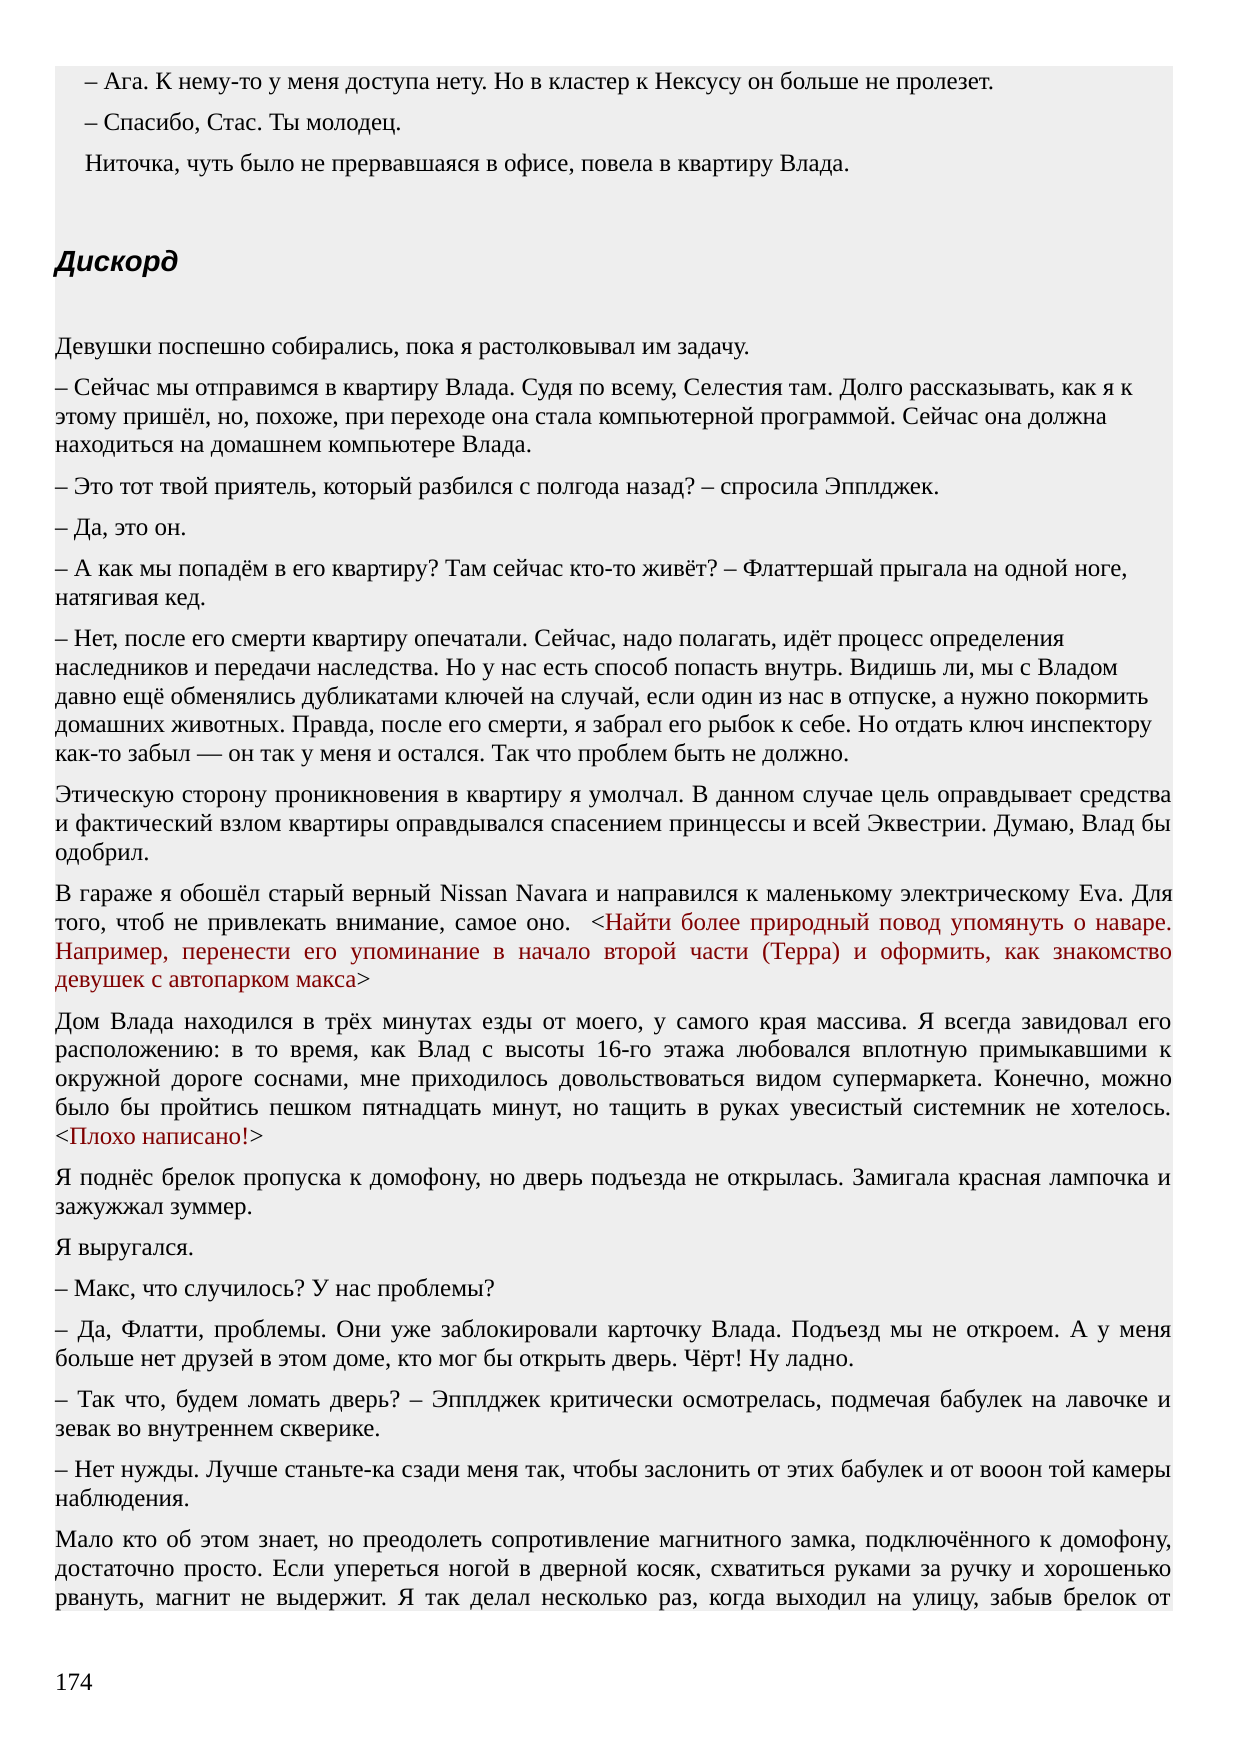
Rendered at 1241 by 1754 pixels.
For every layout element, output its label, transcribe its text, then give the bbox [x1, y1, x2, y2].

text Девушки поспешно собирались, пока я растолковывал им задачу. [55, 331, 1173, 359]
text – А как мы попадём в его квартиру? Там сейчас кто-то живёт? – Флаттершай прыгала на одной ноге, натягивая кед. [55, 553, 1173, 611]
text – Так что, будем ломать дверь? – Эпплджек критически осмотрелась, подмечая бабулек на лавочке и зевак во внутреннем скверике. [55, 1384, 1173, 1442]
text В гараже я обошёл старый верный Nissan Navara и направился к маленькому электрическому Eva. Для того, чтоб не привлекать внимание, самое оно. <Найти более природный повод упомянуть о наваре. Например, перенести его упоминание в начало второй части (Терра) и оформить, как знакомство девушек с автопарком макса> [55, 878, 1173, 993]
text Этическую сторону проникновения в квартиру я умолчал. В данном случае цель оправдывает средства и фактический взлом квартиры оправдывался спасением принцессы и всей Эквестрии. Думаю, Влад бы одобрил. [55, 779, 1173, 866]
text Я поднёс брелок пропуска к домофону, но дверь подъезда не открылась. Замигала красная лампочка и зажужжал зуммер. [55, 1162, 1173, 1219]
text – Ага. К нему-то у меня доступа нету. Но в кластер к Нексусу он больше не пролезет. [55, 66, 1173, 95]
text Дом Влада находился в трёх минутах езды от моего, у самого края массива. Я всегда завидовал его расположению: в то время, как Влад с высоты 16-го этажа любовался вплотную примыкавшими к окружной дороге соснами, мне приходилось довольствоваться видом супермаркета. Конечно, можно было бы пройтись пешком пятнадцать минут, но тащить в руках увесистый системник не хотелось. <Плохо написано!> [55, 1006, 1173, 1149]
text – Это тот твой приятель, который разбился с полгода назад? – спросила Эпплджек. [55, 471, 1173, 499]
text Ниточка, чуть было не прервавшаяся в офисе, повела в квартиру Влада. [55, 148, 1173, 177]
text – Нет нужды. Лучше станьте-ка сзади меня так, чтобы заслонить от этих бабулек и от вооон той камеры наблюдения. [55, 1454, 1173, 1512]
text – Сейчас мы отправимся в квартиру Влада. Судя по всему, Селестия там. Долго рассказывать, как я к этому пришёл, но, похоже, при переходе она стала компьютерной программой. Сейчас она должна находиться на домашнем компьютере Влада. [55, 372, 1173, 458]
text – Да, Флатти, проблемы. Они уже заблокировали карточку Влада. Подъезд мы не откроем. А у меня больше нет друзей в этом доме, кто мог бы открыть дверь. Чёрт! Ну ладно. [55, 1314, 1173, 1372]
text – Да, это он. [55, 512, 1173, 541]
text Я выругался. [55, 1232, 1173, 1261]
text – Нет, после его смерти квартиру опечатали. Сейчас, надо полагать, идёт процесс определения наследников и передачи наследства. Но у нас есть способ попасть внутрь. Видишь ли, мы с Владом давно ещё обменялись дубликатами ключей на случай, если один из нас в отпуске, а нужно покормить домашних животных. Правда, после его смерти, я забрал его рыбок к себе. Но отдать ключ инспектору как-то забыл — он так у меня и остался. Так что проблем быть не должно. [55, 623, 1173, 767]
text – Спасибо, Стас. Ты молодец. [55, 107, 1173, 136]
text – Макс, что случилось? У нас проблемы? [55, 1273, 1173, 1302]
subtitle Дискорд [55, 243, 1173, 277]
list Мало кто об этом знает, но преодолеть сопротивление магнитного замка, подключённого к домофону, достаточно просто. Если упереться ногой в дверной косяк, схватиться руками за ручку и хорошенько рвануть, магнит не выдержит. Я так делал несколько раз, когда выходил на улицу, забыв брелок от [55, 1524, 1173, 1611]
